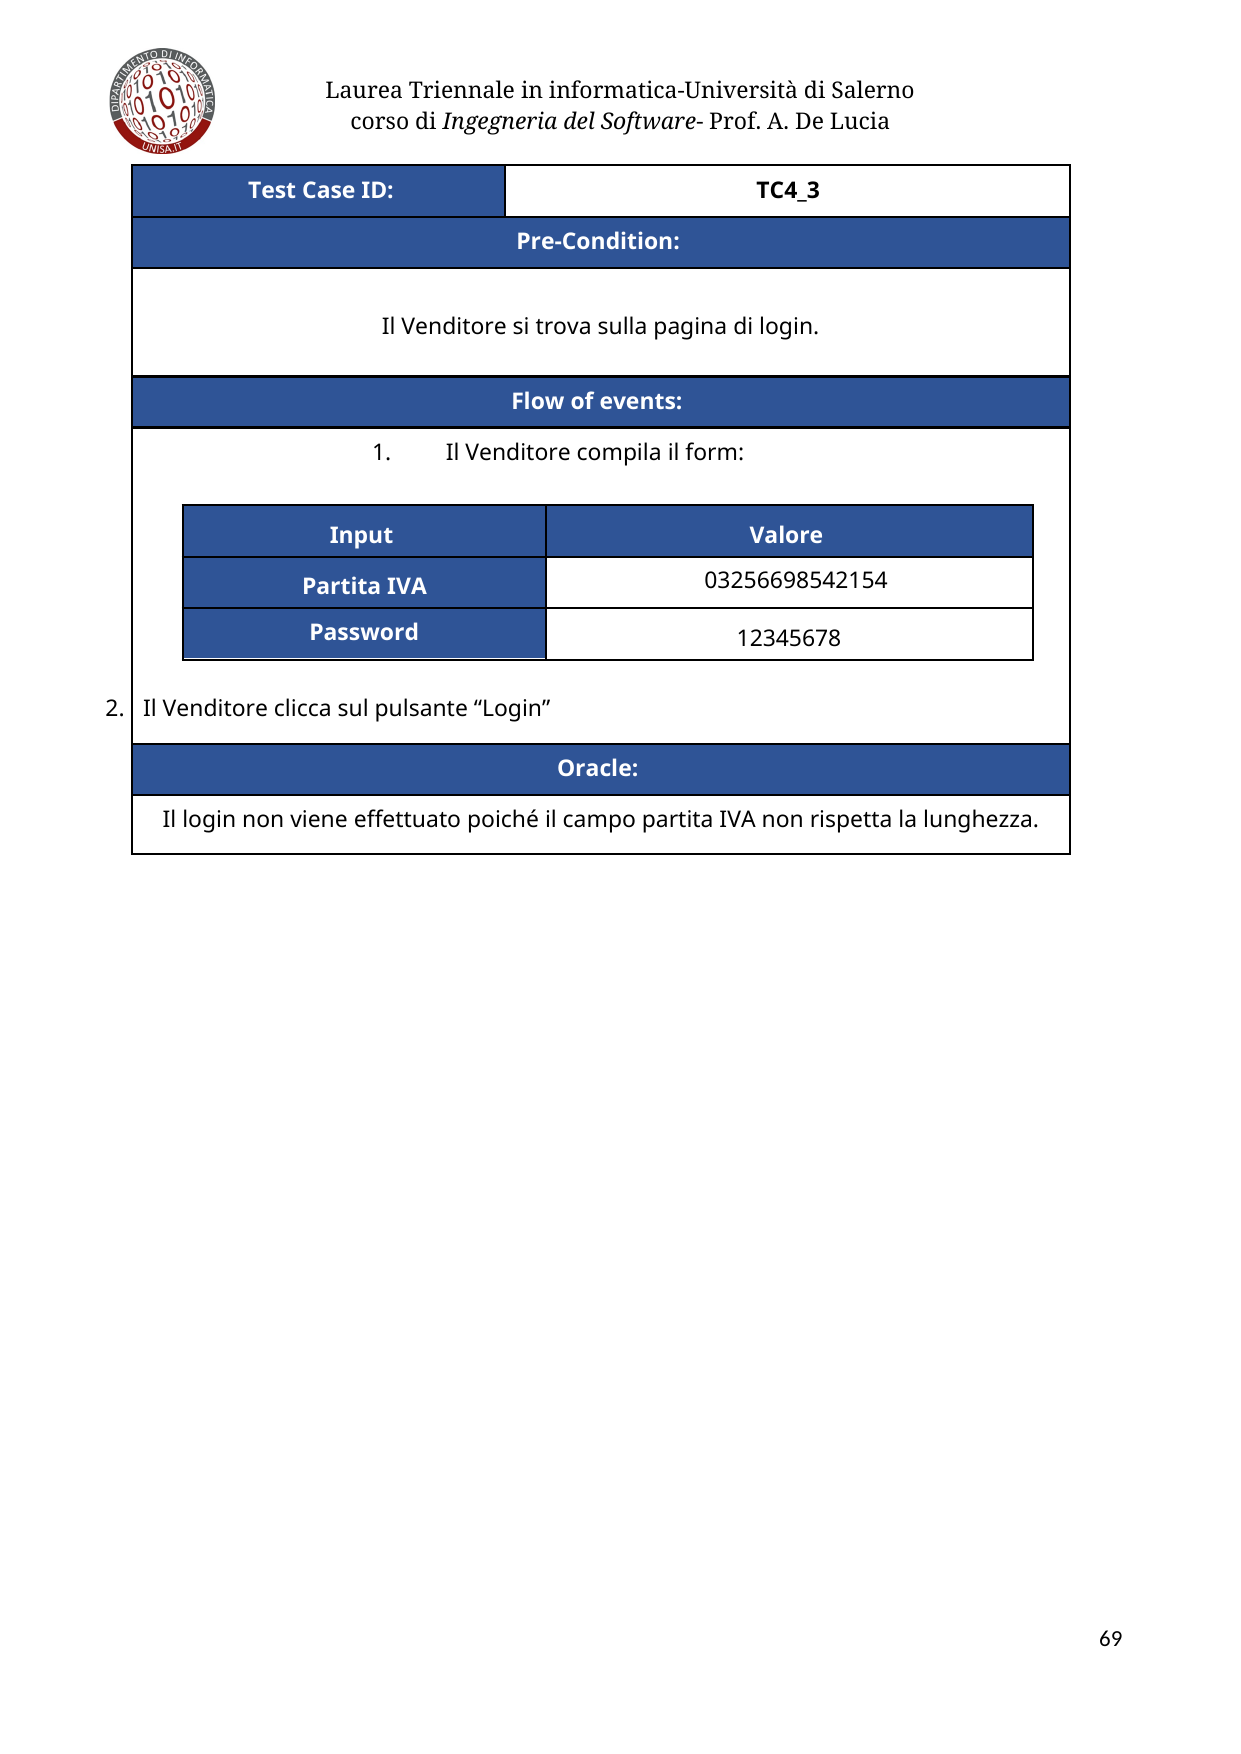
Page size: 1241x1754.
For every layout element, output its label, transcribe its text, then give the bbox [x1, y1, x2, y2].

table_cell Partita IVA [184, 558, 545, 607]
table_header TC4_3 [506, 166, 1069, 216]
table_cell 03256698542154 [547, 558, 1032, 607]
table_header Test Case ID: [133, 166, 504, 216]
table_cell Password [184, 609, 545, 658]
table_header Valore [547, 506, 1032, 556]
table_header Input [184, 506, 545, 556]
table_cell Il login non viene effettuato poiché il campo partita IVA non rispetta la lunghezza. [133, 796, 1069, 853]
table_cell Oracle: [133, 745, 1069, 794]
table_cell Il Venditore si trova sulla pagina di login. [133, 269, 1069, 375]
table_cell Il Venditore compila il form: Il Venditore clicca sul pulsante “Login” [133, 429, 1069, 743]
table_cell 12345678 [547, 609, 1032, 658]
table_cell Flow of events: [133, 378, 1069, 426]
table_cell Pre-Condition: [133, 218, 1069, 267]
